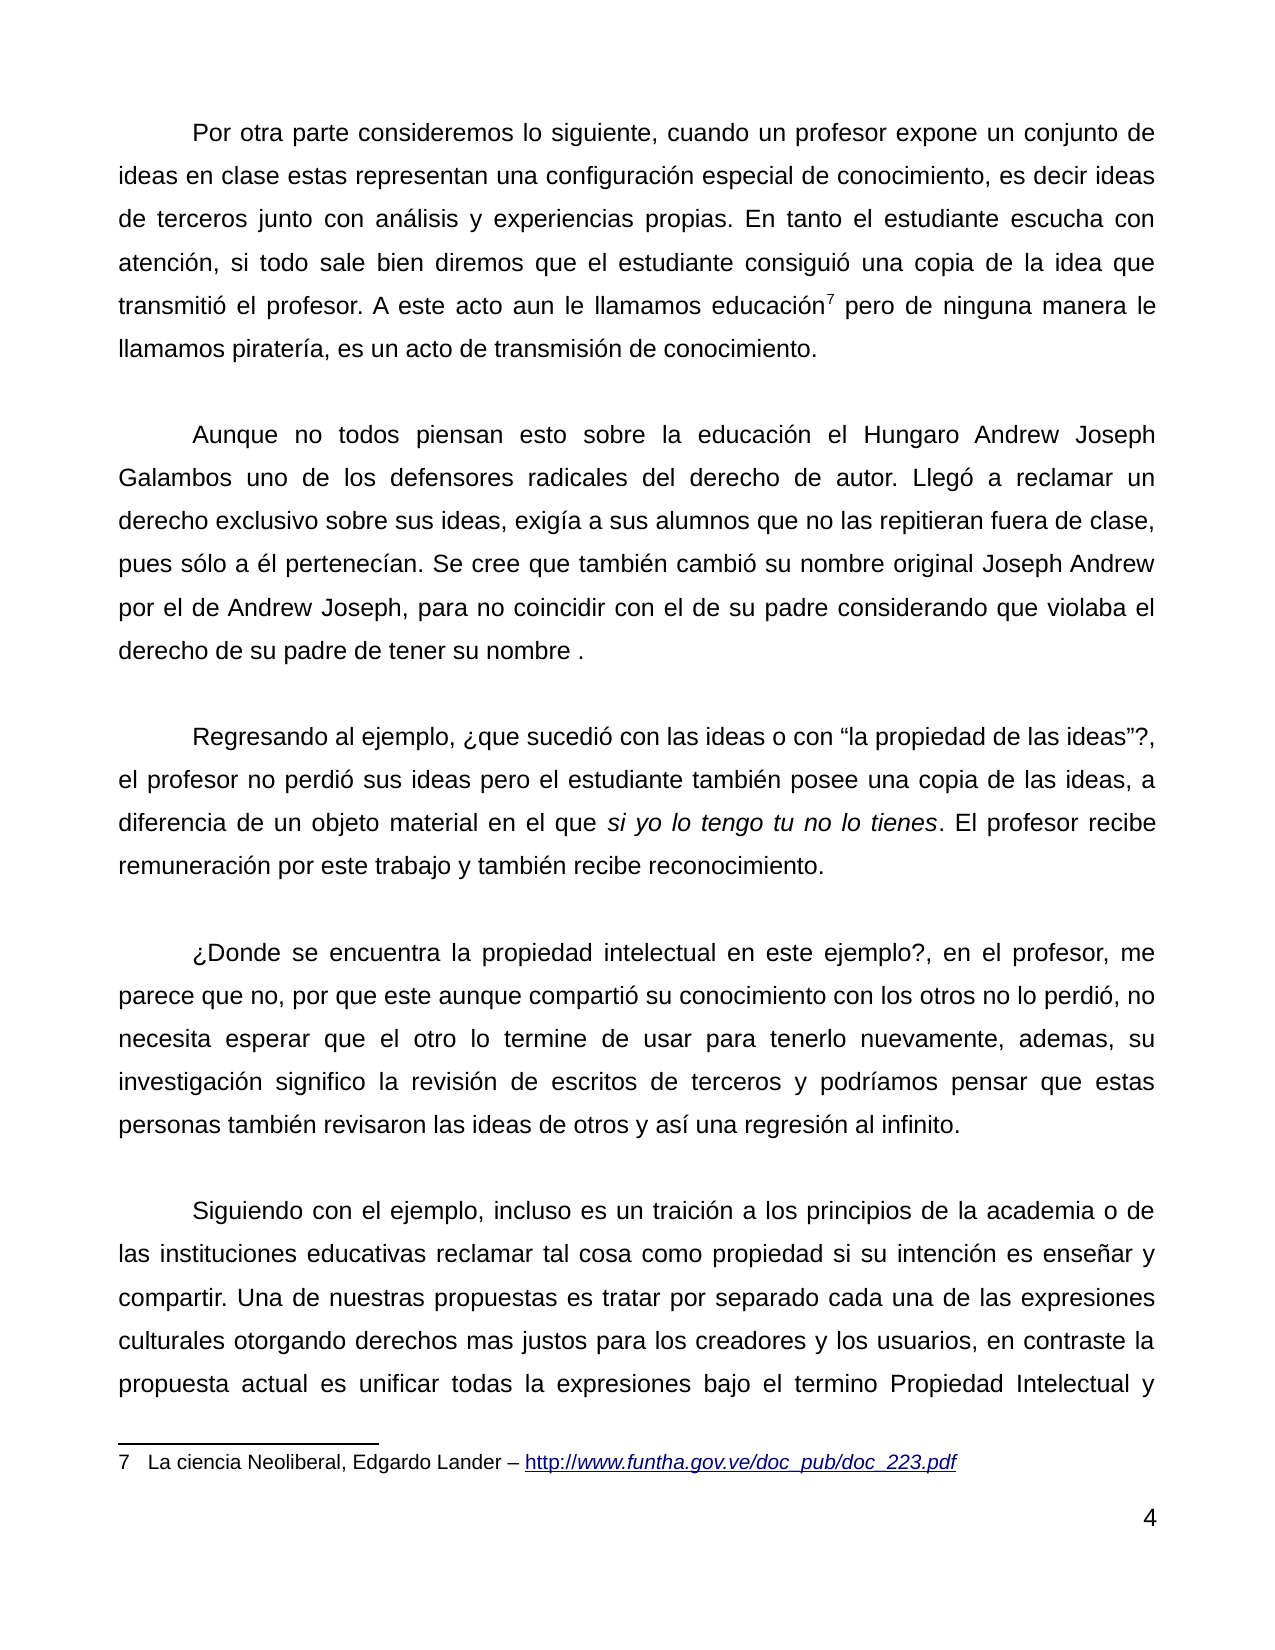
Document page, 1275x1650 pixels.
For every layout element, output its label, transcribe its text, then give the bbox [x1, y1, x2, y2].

text La ciencia Neoliberal, Edgardo Lander – http://www.funtha.gov.ve/doc_pub/doc_223.pdf [118, 1450, 1157, 1474]
text ¿Donde se encuentra la propiedad intelectual en este ejemplo?, en el profesor, me parece que no, por que este aunque compartió su conocimiento con los otros no lo perdió, no necesita esperar que el otro lo termine de usar para tenerlo nuevamente, ademas, su investigación significo la revisión de escritos de terceros y podríamos pensar que estas personas también revisaron las ideas de otros y así una regresión al infinito. [118, 937, 1157, 1139]
text Aunque no todos piensan esto sobre la educación el Hungaro Andrew Joseph Galambos uno de los defensores radicales del derecho de autor. Llegó a reclamar un derecho exclusivo sobre sus ideas, exigía a sus alumnos que no las repitieran fuera de clase, pues sólo a él pertenecían. Se cree que también cambió su nombre original Joseph Andrew por el de Andrew Joseph, para no coincidir con el de su padre considerando que violaba el derecho de su padre de tener su nombre . [118, 420, 1157, 664]
text Regresando al ejemplo, ¿que sucedió con las ideas o con “la propiedad de las ideas”?, el profesor no perdió sus ideas pero el estudiante también posee una copia de las ideas, a diferencia de un objeto material en el que si yo lo tengo tu no lo tienes. El profesor recibe remuneración por este trabajo y también recibe reconocimiento. [118, 722, 1157, 880]
text Siguiendo con el ejemplo, incluso es un traición a los principios de la academia o de las instituciones educativas reclamar tal cosa como propiedad si su intención es enseñar y compartir. Una de nuestras propuestas es tratar por separado cada una de las expresiones culturales otorgando derechos mas justos para los creadores y los usuarios, en contraste la propuesta actual es unificar todas la expresiones bajo el termino Propiedad Intelectual y [118, 1196, 1157, 1397]
text Por otra parte consideremos lo siguiente, cuando un profesor expone un conjunto de ideas en clase estas representan una configuración especial de conocimiento, es decir ideas de terceros junto con análisis y experiencias propias. En tanto el estudiante escucha con atención, si todo sale bien diremos que el estudiante consiguió una copia de la idea que transmitió el profesor. A este acto aun le llamamos educación pero de ninguna manera le llamamos piratería, es un acto de transmisión de conocimiento. [118, 118, 1157, 362]
